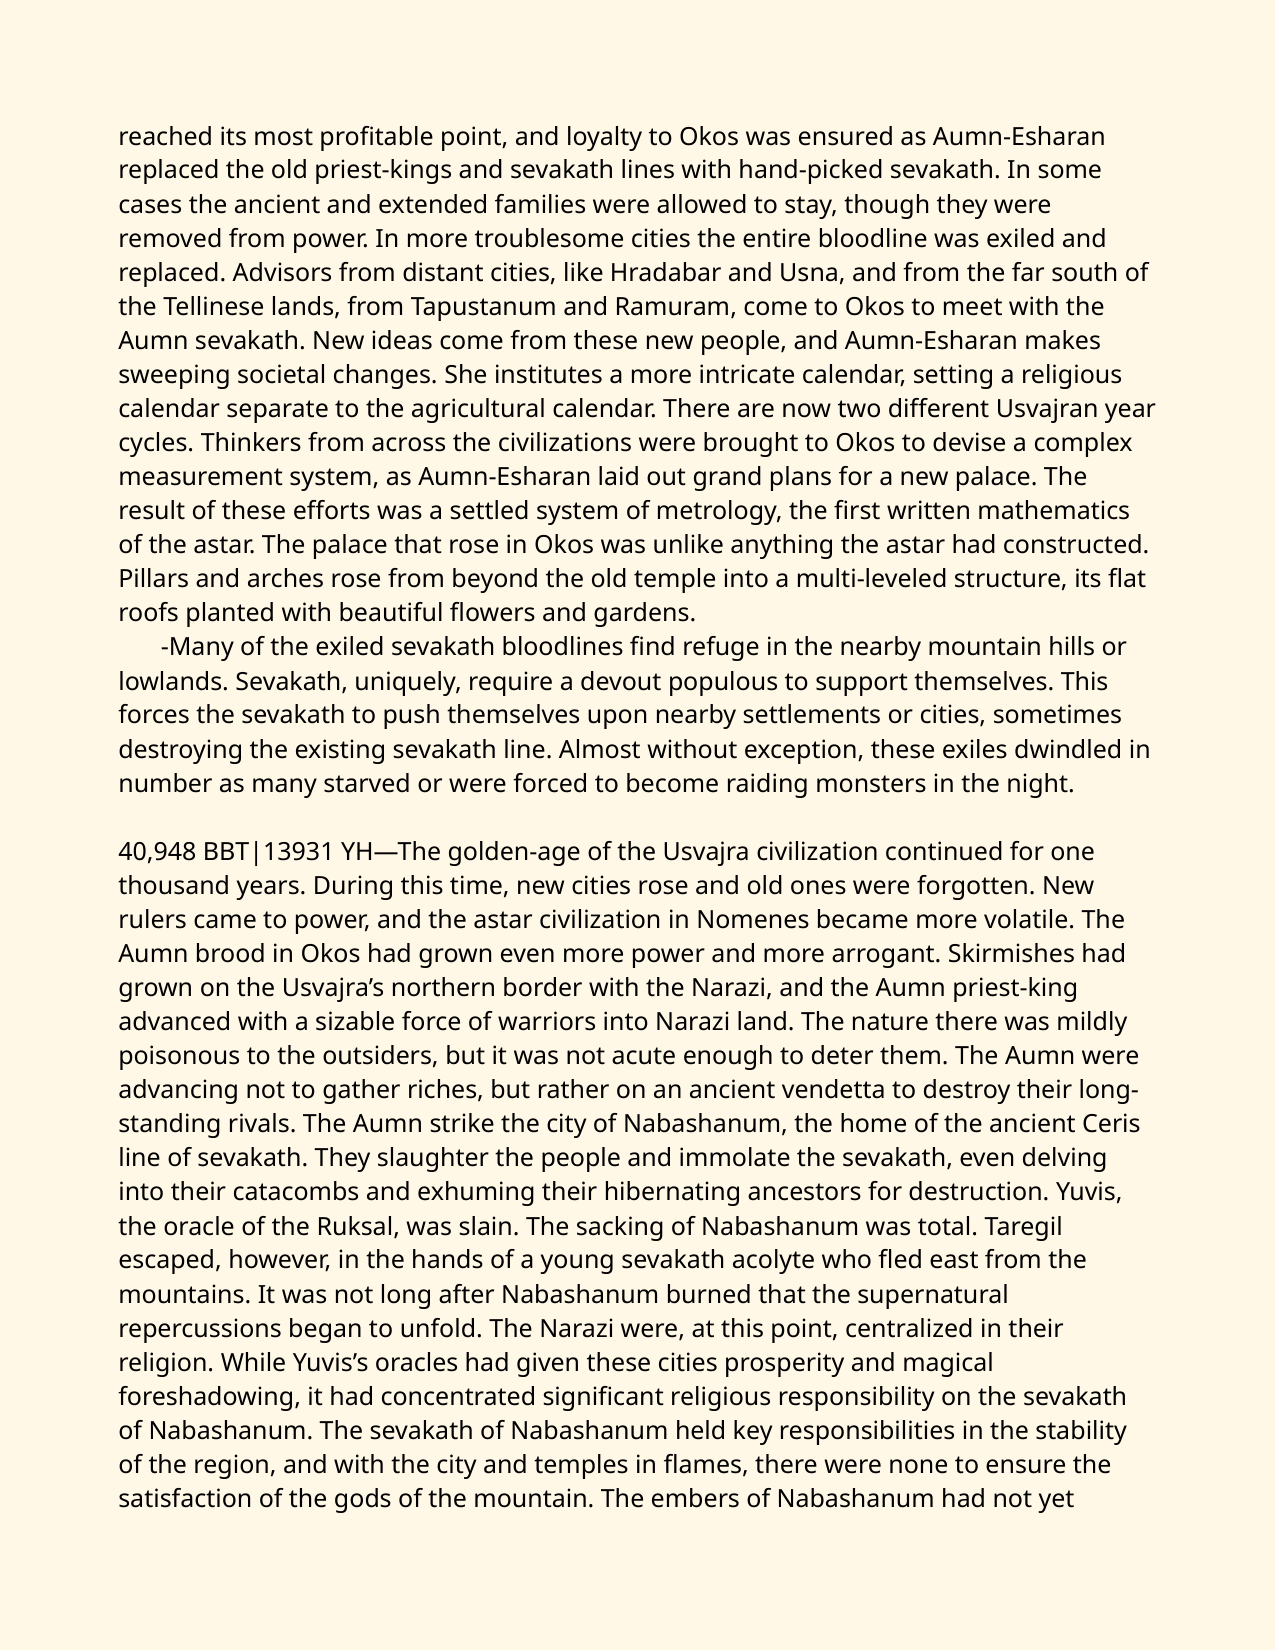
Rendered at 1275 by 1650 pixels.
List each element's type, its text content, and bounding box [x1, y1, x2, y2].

text reached its most profitable point, and loyalty to Okos was ensured as Aumn-Esharan replaced the old priest-kings and sevakath lines with hand-picked sevakath. In some cases the ancient and extended families were allowed to stay, though they were removed from power. In more troublesome cities the entire bloodline was exiled and replaced. Advisors from distant cities, like Hradabar and Usna, and from the far south of the Tellinese lands, from Tapustanum and Ramuram, come to Okos to meet with the Aumn sevakath. New ideas come from these new people, and Aumn-Esharan makes sweeping societal changes. She institutes a more intricate calendar, setting a religious calendar separate to the agricultural calendar. There are now two different Usvajran year cycles. Thinkers from across the civilizations were brought to Okos to devise a complex measurement system, as Aumn-Esharan laid out grand plans for a new palace. The result of these efforts was a settled system of metrology, the first written mathematics of the astar. The palace that rose in Okos was unlike anything the astar had constructed. Pillars and arches rose from beyond the old temple into a multi-leveled structure, its flat roofs planted with beautiful flowers and gardens. [118, 118, 1157, 629]
text 40,948 BBT|13931 YH—The golden-age of the Usvajra civilization continued for one thousand years. During this time, new cities rose and old ones were forgotten. New rulers came to power, and the astar civilization in Nomenes became more volatile. The Aumn brood in Okos had grown even more power and more arrogant. Skirmishes had grown on the Usvajra’s northern border with the Narazi, and the Aumn priest-king advanced with a sizable force of warriors into Narazi land. The nature there was mildly poisonous to the outsiders, but it was not acute enough to deter them. The Aumn were advancing not to gather riches, but rather on an ancient vendetta to destroy their long-standing rivals. The Aumn strike the city of Nabashanum, the home of the ancient Ceris line of sevakath. They slaughter the people and immolate the sevakath, even delving into their catacombs and exhuming their hibernating ancestors for destruction. Yuvis, the oracle of the Ruksal, was slain. The sacking of Nabashanum was total. Taregil escaped, however, in the hands of a young sevakath acolyte who fled east from the mountains. It was not long after Nabashanum burned that the supernatural repercussions began to unfold. The Narazi were, at this point, centralized in their religion. While Yuvis’s oracles had given these cities prosperity and magical foreshadowing, it had concentrated significant religious responsibility on the sevakath of Nabashanum. The sevakath of Nabashanum held key responsibilities in the stability of the region, and with the city and temples in flames, there were none to ensure the satisfaction of the gods of the mountain. The embers of Nabashanum had not yet [118, 833, 1157, 1515]
text -Many of the exiled sevakath bloodlines find refuge in the nearby mountain hills or lowlands. Sevakath, uniquely, require a devout populous to support themselves. This forces the sevakath to push themselves upon nearby settlements or cities, sometimes destroying the existing sevakath line. Almost without exception, these exiles dwindled in number as many starved or were forced to become raiding monsters in the night. [118, 629, 1157, 799]
